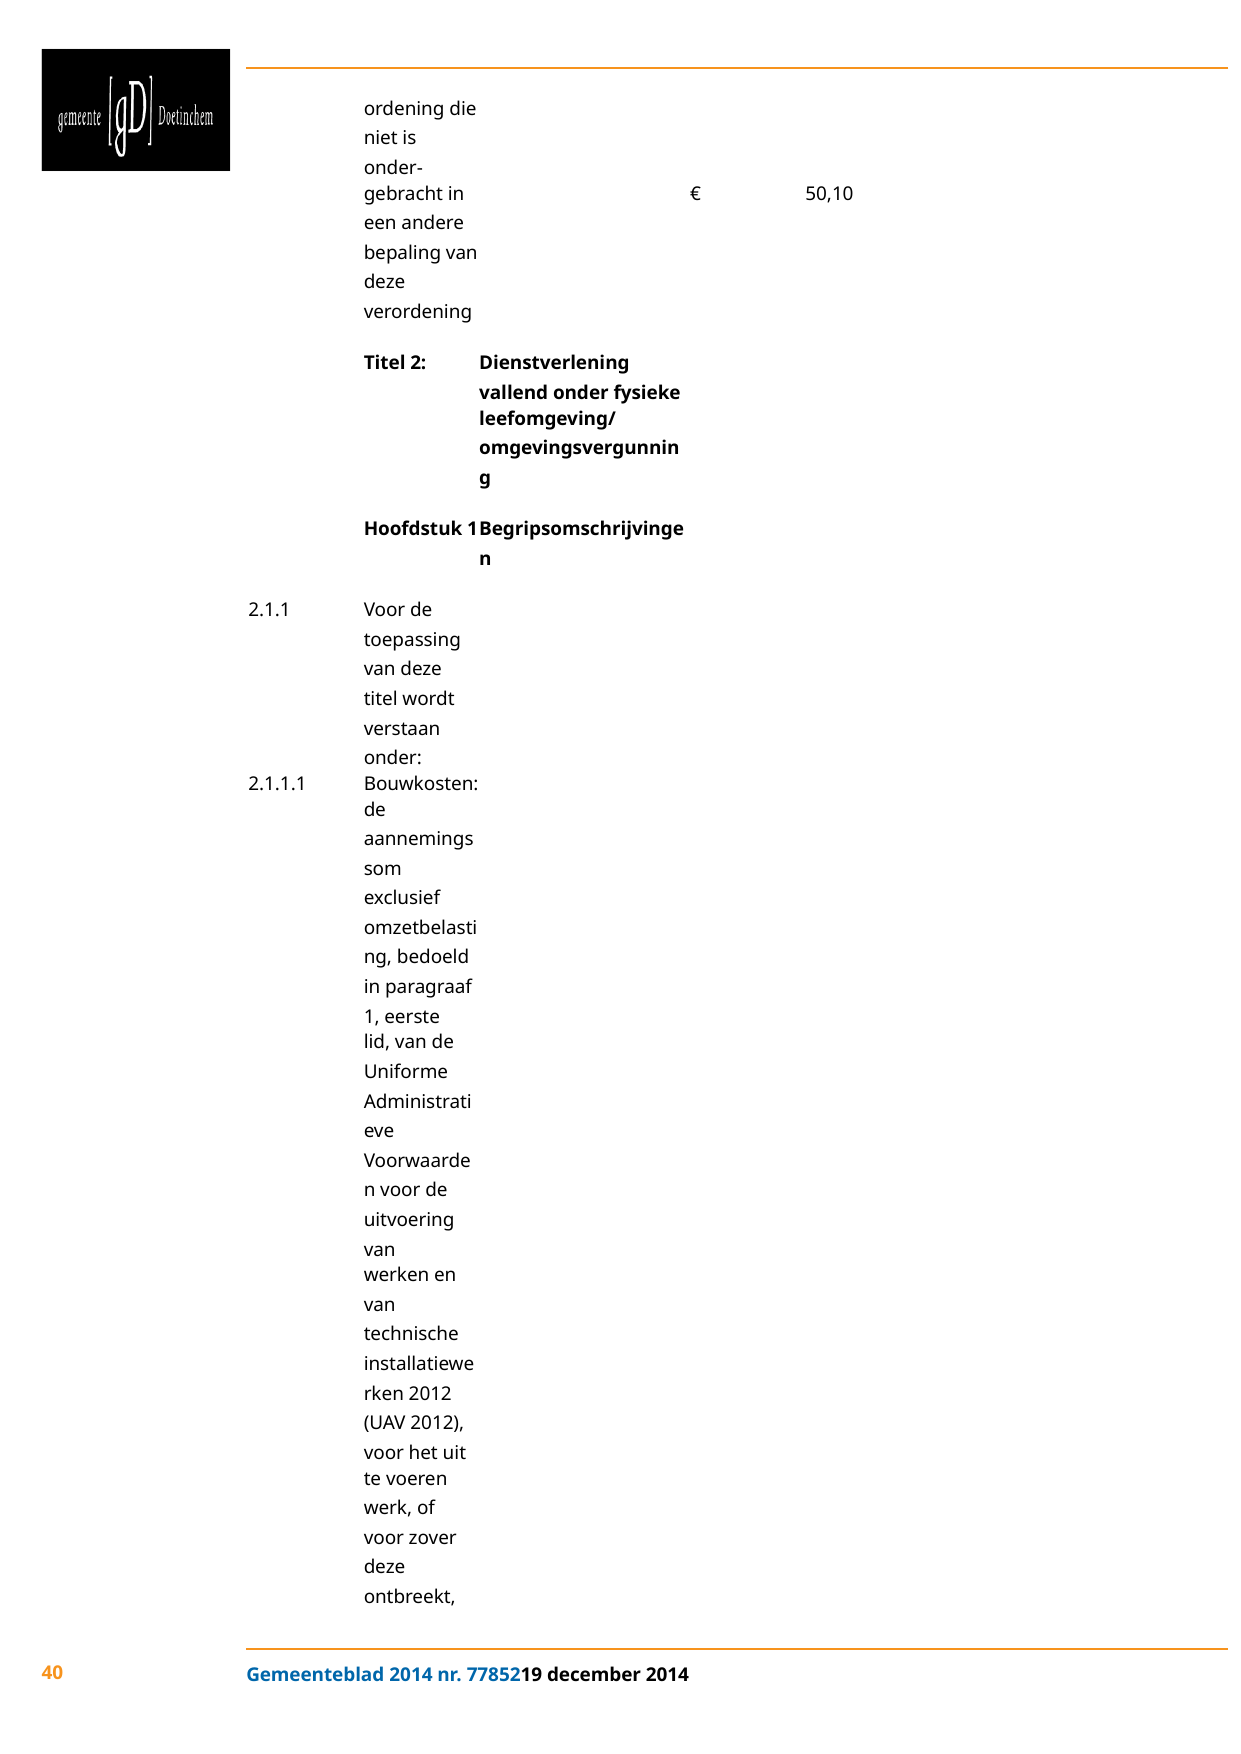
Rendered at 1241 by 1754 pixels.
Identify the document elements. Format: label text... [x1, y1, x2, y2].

table_cell [690, 490, 805, 515]
table_cell [690, 770, 805, 796]
table_cell de aannemingssom exclusief omzetbelasting, bedoeld in paragraaf 1, eerste [364, 796, 479, 1029]
table_cell [690, 405, 805, 490]
table_cell [690, 1029, 805, 1261]
table_cell leefomgeving/omgevingsvergunning [479, 405, 690, 490]
table_cell [248, 1029, 363, 1261]
table_cell [248, 571, 363, 596]
table_cell [805, 350, 921, 405]
table_cell [248, 324, 363, 349]
table_cell te voeren werk, of voor zover deze ontbreekt, [364, 1465, 479, 1609]
table_cell [248, 95, 363, 180]
table_cell [805, 571, 921, 596]
table_cell Begripsomschrijvingen [479, 515, 690, 571]
table_cell [690, 796, 805, 1029]
table_cell [479, 324, 690, 349]
table_cell [364, 490, 479, 515]
table_cell [479, 571, 690, 596]
table_cell [805, 1465, 921, 1609]
table_cell Voor de toepassing van deze titel wordt verstaan onder: [364, 596, 479, 770]
table_cell 2.1.1 [248, 596, 363, 770]
table_cell [690, 1465, 805, 1609]
table_cell [1036, 770, 1152, 796]
table_cell [479, 796, 690, 1029]
table_cell [690, 515, 805, 571]
table_cell [921, 405, 1036, 490]
table_cell [248, 405, 363, 490]
table_cell € [690, 180, 805, 324]
table_cell 50,10 [805, 180, 921, 324]
table_cell [921, 770, 1036, 796]
table_cell [479, 490, 690, 515]
table_cell lid, van de Uniforme Administratieve Voorwaarden voor de uitvoering van [364, 1029, 479, 1261]
table_cell Hoofdstuk 1 [364, 515, 479, 571]
table_cell [479, 180, 690, 324]
table_cell [248, 515, 363, 571]
table_cell [805, 1029, 921, 1261]
table_cell [364, 405, 479, 490]
table_cell [248, 350, 363, 405]
table_cell [479, 1261, 690, 1465]
table_cell [1036, 350, 1152, 405]
table_cell [364, 571, 479, 596]
table_cell [690, 350, 805, 405]
table_cell [364, 324, 479, 349]
table_cell [479, 1029, 690, 1261]
table_cell Dienstverlening vallend onder fysieke [479, 350, 690, 405]
table_cell [248, 796, 363, 1029]
table_cell [479, 770, 690, 796]
table_cell [248, 1261, 363, 1465]
table_cell Titel 2: [364, 350, 479, 405]
table_cell [921, 596, 1036, 770]
table_cell [1036, 571, 1152, 596]
table_cell werken en van technische installatiewerken 2012 (UAV 2012), voor het uit [364, 1261, 479, 1465]
table_cell [1036, 490, 1152, 515]
table_cell [690, 571, 805, 596]
table_cell [1036, 515, 1152, 571]
table_cell [921, 515, 1036, 571]
table_cell [690, 596, 805, 770]
table_cell [690, 324, 805, 349]
table_cell [805, 515, 921, 571]
table_cell [248, 1465, 363, 1609]
table_cell 2.1.1.1 [248, 770, 363, 796]
table_cell [1036, 324, 1152, 349]
table_cell [921, 180, 1036, 324]
table_cell [805, 796, 921, 1029]
table_cell [921, 324, 1036, 349]
table_cell [479, 95, 690, 180]
table_cell [805, 596, 921, 770]
table_cell [479, 1465, 690, 1609]
table_cell [921, 571, 1036, 596]
table_cell [805, 95, 921, 180]
table_cell [805, 490, 921, 515]
table_cell [921, 350, 1036, 405]
picture [41, 47, 231, 172]
table_cell [690, 1261, 805, 1465]
table_cell [248, 180, 363, 324]
table_cell [248, 490, 363, 515]
table_cell ordening die niet is onder- [364, 95, 479, 180]
table_cell [690, 95, 805, 180]
table_cell [1036, 405, 1152, 490]
table_cell [921, 490, 1036, 515]
table_cell [805, 405, 921, 490]
table_cell [805, 324, 921, 349]
table_cell [805, 770, 921, 796]
table_cell gebracht in een andere bepaling van deze verordening [364, 180, 479, 324]
table_cell [479, 596, 690, 770]
table_cell Bouwkosten: [364, 770, 479, 796]
